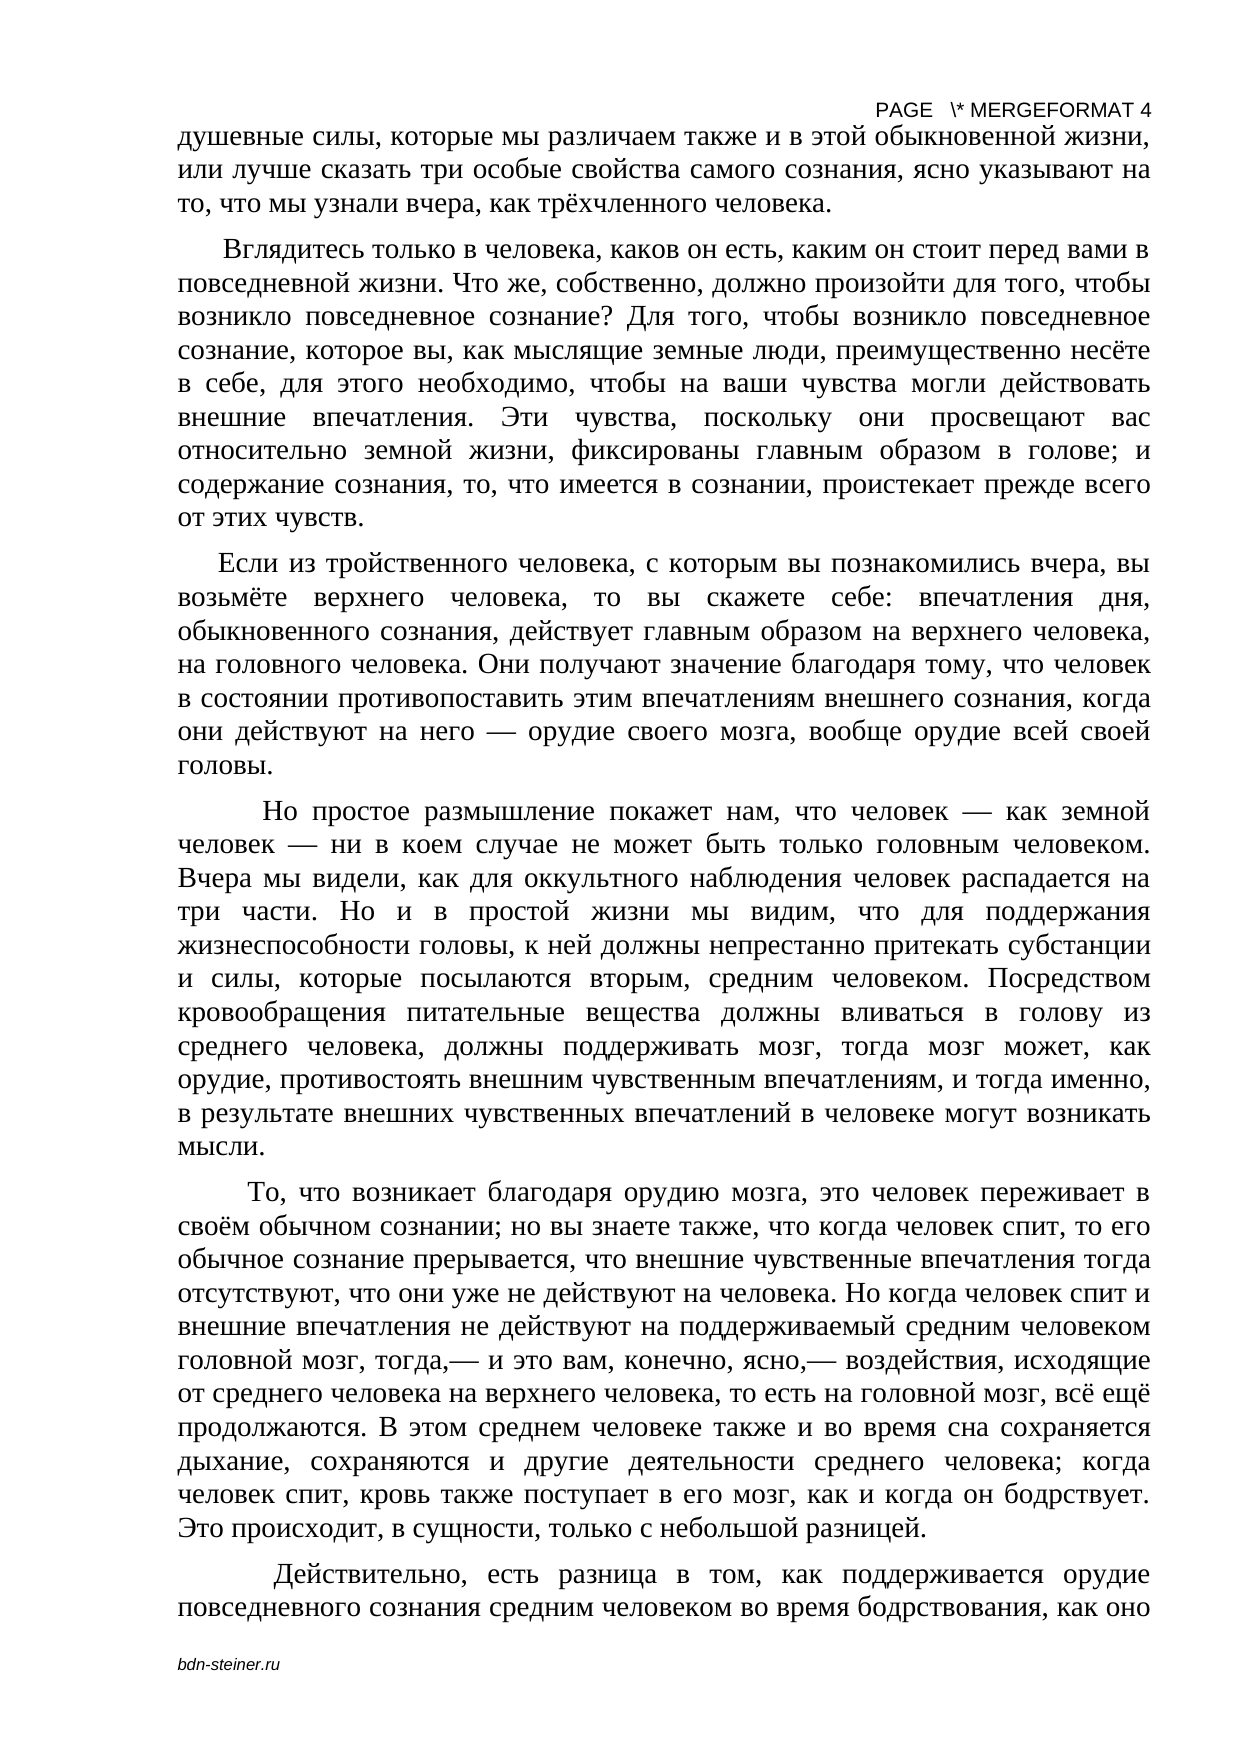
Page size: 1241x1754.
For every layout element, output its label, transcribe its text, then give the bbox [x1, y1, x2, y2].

text душевные силы, которые мы различаем также и в этой обыкновенной жизни, или лучше сказать три особые свойства самого сознания, ясно указывают на то, что мы узнали вчера, как трёхчленного человека. [177, 118, 1152, 219]
text Если из тройственного человека, с которым вы познакомились вчера, вы возьмёте верхнего человека, то вы скажете себе: впечатления дня, обыкновенного сознания, действует главным образом на верхнего человека, на головного человека. Они получают значение благодаря тому, что человек в состоянии противопоставить этим впечатлениям внешнего сознания, когда они действуют на него — орудие своего мозга, вообще орудие всей своей головы. [177, 546, 1152, 780]
text Вглядитесь только в человека, каков он есть, каким он стоит перед вами в повседневной жизни. Что же, собственно, должно произойти для того, чтобы возникло повседневное сознание? Для того, чтобы возникло повседневное сознание, которое вы, как мыслящие земные люди, преимущественно несёте в себе, для этого необходимо, чтобы на ваши чувства могли действовать внешние впечатления. Эти чувства, поскольку они просвещают вас относительно земной жизни, фиксированы главным образом в голове; и содержание сознания, то, что имеется в сознании, проистекает прежде всего от этих чувств. [177, 231, 1152, 533]
text То, что возникает благодаря орудию мозга, это человек переживает в своём обычном сознании; но вы знаете также, что когда человек спит, то его обычное сознание прерывается, что внешние чувственные впечатления тогда отсутствуют, что они уже не действуют на человека. Но когда человек спит и внешние впечатления не действуют на поддерживаемый средним человеком головной мозг, тогда,— и это вам, конечно, ясно,— воздействия, исходящие от среднего человека на верхнего человека, то есть на головной мозг, всё ещё продолжаются. В этом среднем человеке также и во время сна сохраняется дыхание, сохраняются и другие деятельности среднего человека; когда человек спит, кровь также поступает в его мозг, как и когда он бодрствует. Это происходит, в сущности, только с небольшой разницей. [177, 1174, 1152, 1543]
text Но простое размышление покажет нам, что человек — как земной человек — ни в коем случае не может быть только головным человеком. Вчера мы видели, как для оккультного наблюдения человек распадается на три части. Но и в простой жизни мы видим, что для поддержания жизнеспособности головы, к ней должны непрестанно притекать субстанции и силы, которые посылаются вторым, средним человеком. Посредством кровообращения питательные вещества должны вливаться в голову из среднего человека, должны поддерживать мозг, тогда мозг может, как орудие, противостоять внешним чувственным впечатлениям, и тогда именно, в результате внешних чувственных впечатлений в человеке могут возникать мысли. [177, 793, 1152, 1162]
text Действительно, есть разница в том, как поддерживается орудие повседневного сознания средним человеком во время бодрствования, как оно [177, 1556, 1152, 1623]
